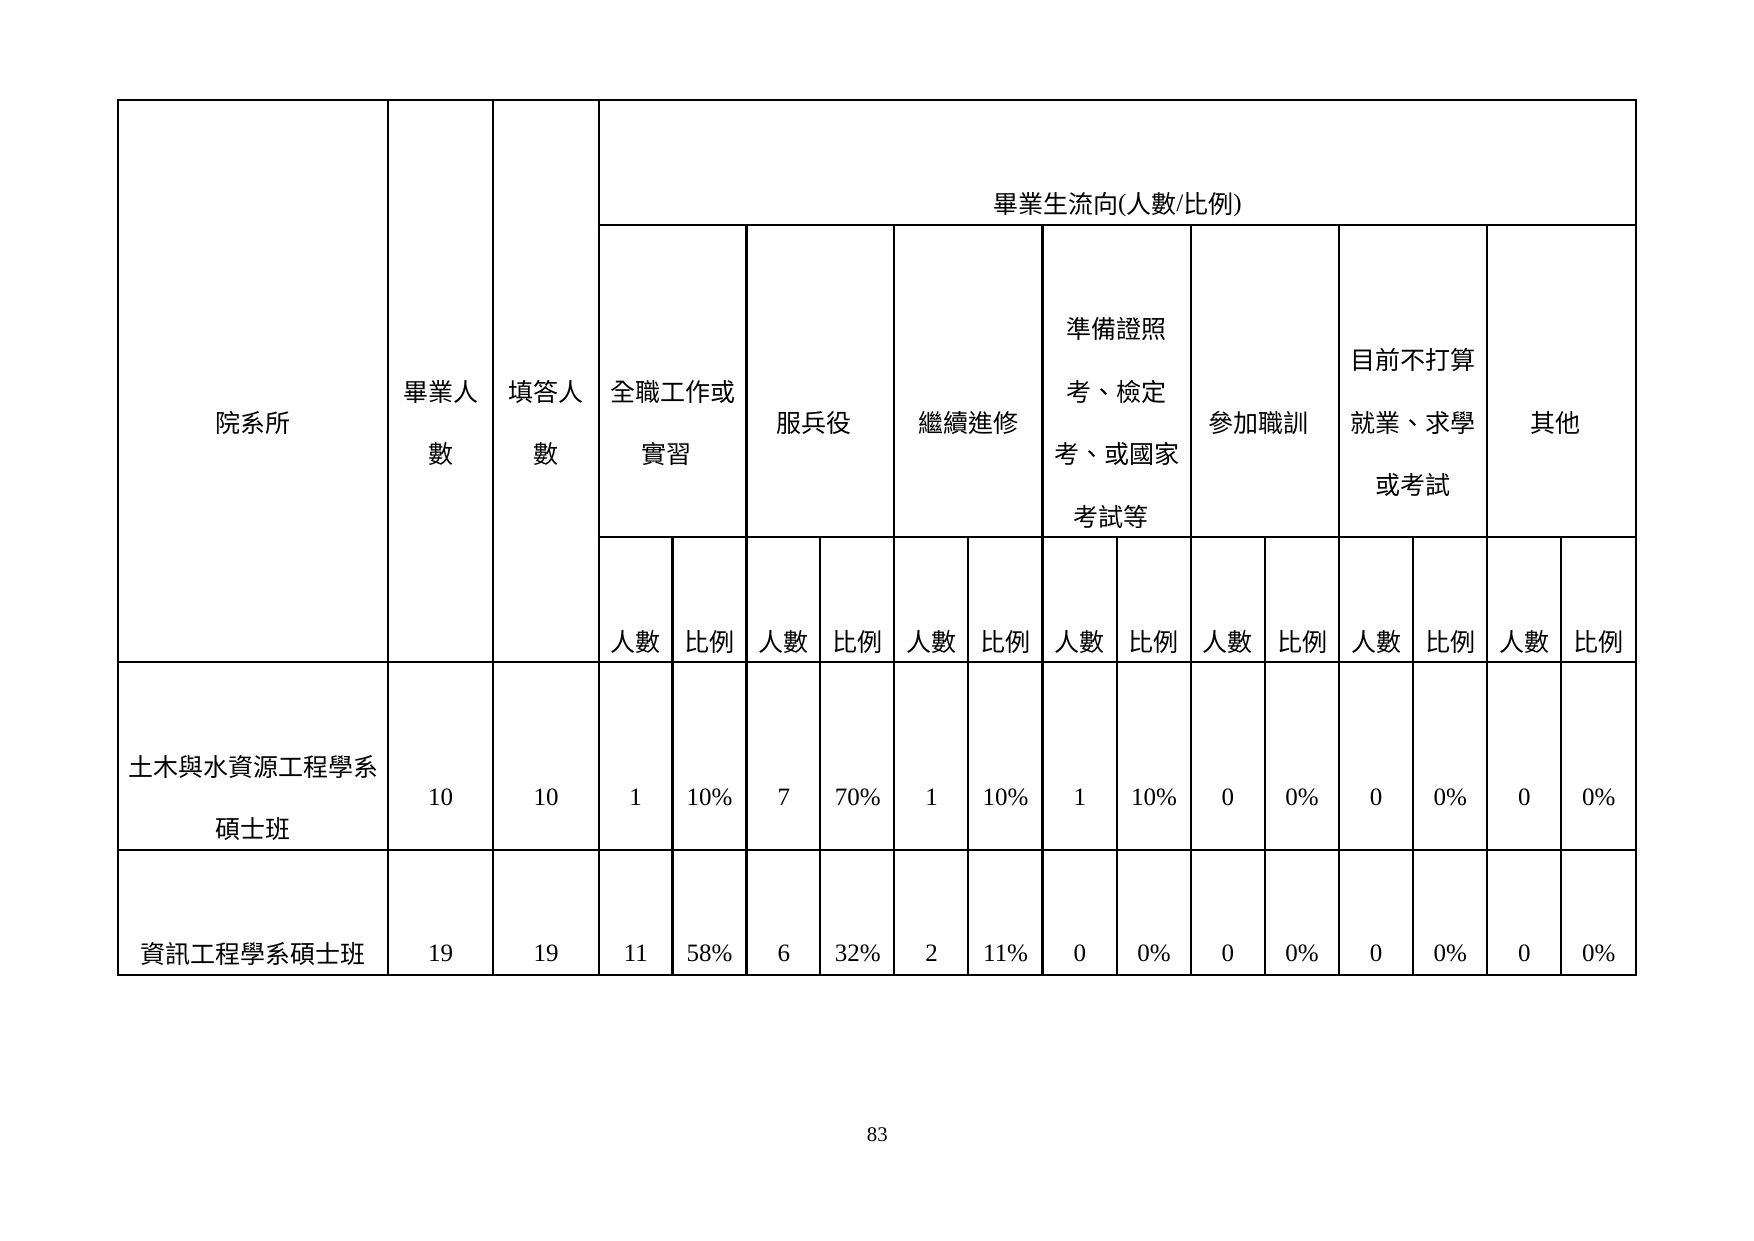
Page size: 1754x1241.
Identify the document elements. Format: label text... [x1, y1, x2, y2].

table_cell 10% [1118, 663, 1190, 848]
table_cell 10% [674, 663, 745, 848]
table_cell 6 [748, 851, 819, 973]
table_cell 繼續進修 [895, 226, 1041, 536]
table_cell 人數 [895, 538, 967, 661]
table_cell 人數 [1044, 538, 1116, 661]
table_cell 全職工作或實習 [600, 226, 745, 536]
table_cell 10% [969, 663, 1041, 848]
table_cell 0% [1562, 851, 1635, 973]
table_cell 0 [1340, 851, 1412, 973]
table_cell 0 [1488, 663, 1560, 848]
table_cell 0% [1266, 663, 1338, 848]
table_cell 0 [1488, 851, 1560, 973]
table_cell 32% [821, 851, 893, 973]
table_cell 11% [969, 851, 1041, 973]
table_cell 比例 [1118, 538, 1190, 661]
table_cell 準備證照考、檢定考、或國家考試等 [1044, 226, 1190, 536]
table_header 院系所 [119, 101, 387, 661]
table_cell 0% [1414, 663, 1486, 848]
table_cell 10 [494, 663, 598, 848]
table_cell 2 [895, 851, 967, 973]
table_cell 服兵役 [748, 226, 893, 536]
table_cell 1 [600, 663, 671, 848]
table_cell 11 [600, 851, 671, 973]
table_cell 參加職訓 [1192, 226, 1338, 536]
table_cell 人數 [600, 538, 671, 661]
table_cell 58% [674, 851, 745, 973]
table_cell 比例 [674, 538, 745, 661]
table_cell 19 [494, 851, 598, 973]
table_cell 人數 [748, 538, 819, 661]
table_cell 0 [1192, 851, 1264, 973]
table_cell 0% [1118, 851, 1190, 973]
table_cell 0 [1044, 851, 1116, 973]
table_cell 1 [895, 663, 967, 848]
table_cell 比例 [821, 538, 893, 661]
table_cell 人數 [1488, 538, 1560, 661]
table_cell 人數 [1192, 538, 1264, 661]
table_cell 比例 [1266, 538, 1338, 661]
table_cell 比例 [1562, 538, 1635, 661]
table_cell 0% [1562, 663, 1635, 848]
table_cell 目前不打算就業、求學或考試 [1340, 226, 1486, 536]
table_cell 其他 [1488, 226, 1635, 536]
table_cell 土木與水資源工程學系碩士班 [119, 663, 387, 848]
table_cell 1 [1044, 663, 1116, 848]
table_cell 0 [1340, 663, 1412, 848]
table_cell 比例 [969, 538, 1041, 661]
table_cell 資訊工程學系碩士班 [119, 851, 387, 973]
table_cell 0% [1266, 851, 1338, 973]
table_cell 7 [748, 663, 819, 848]
table_cell 0 [1192, 663, 1264, 848]
table_header 畢業生流向(人數/比例) [600, 101, 1635, 223]
table_header 填答人數 [494, 101, 598, 661]
table_cell 70% [821, 663, 893, 848]
table_cell 10 [389, 663, 492, 848]
table_cell 0% [1414, 851, 1486, 973]
table_header 畢業人數 [389, 101, 492, 661]
table_cell 人數 [1340, 538, 1412, 661]
table_cell 比例 [1414, 538, 1486, 661]
table_cell 19 [389, 851, 492, 973]
